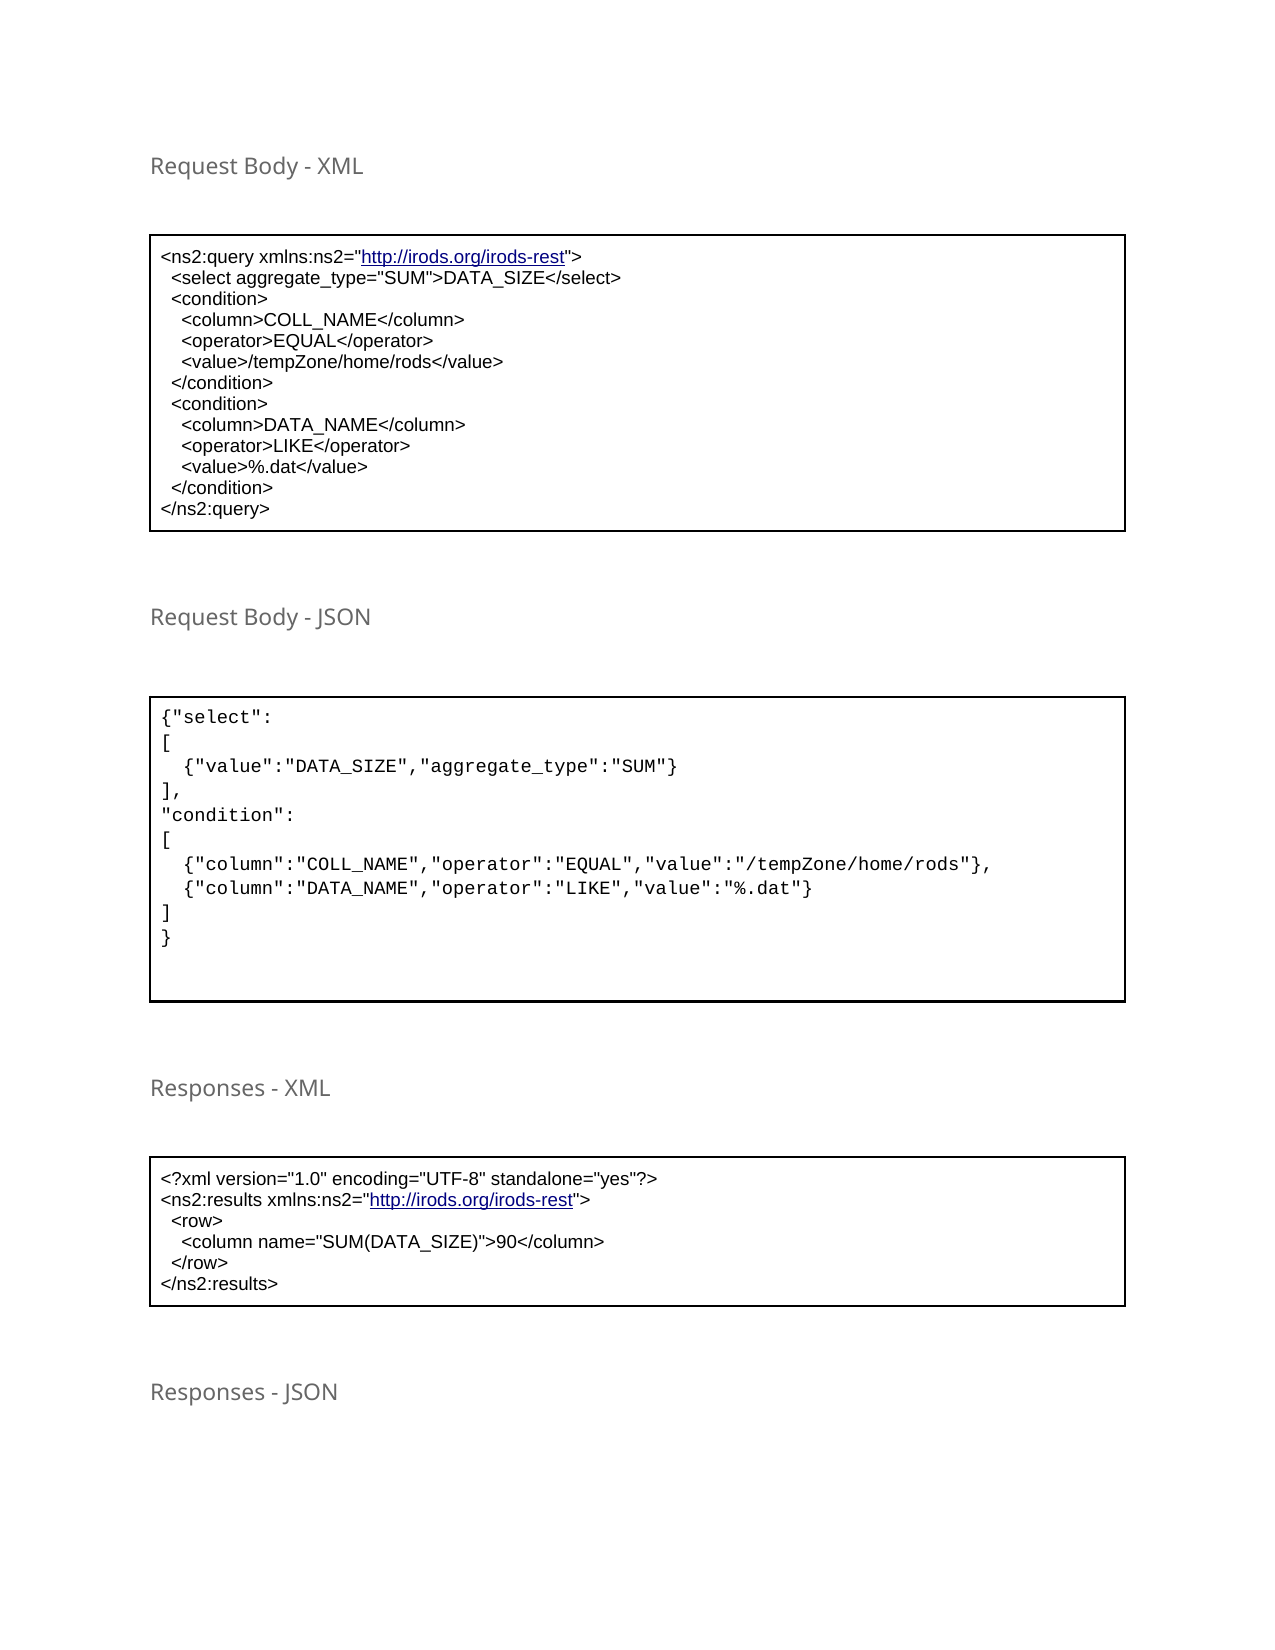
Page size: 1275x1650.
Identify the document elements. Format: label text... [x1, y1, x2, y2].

table_header {"select": [ {"value":"DATA_SIZE","aggregate_type":"SUM"} ], "condition": [ {"column":"COLL_NAME","operator":"EQUAL","value":"/tempZone/home/rods"}, {"column":"DATA_NAME","operator":"LIKE","value":"%.dat"} ] } [151, 698, 1124, 1000]
subtitle Request Body - JSON [150, 601, 1125, 632]
subtitle Responses - JSON [150, 1376, 1125, 1407]
table_header <?xml version="1.0" encoding="UTF-8" standalone="yes"?> <ns2:results xmlns:ns2="http://irods.org/irods-rest"> <row> <column name="SUM(DATA_SIZE)">90</column> </row> </ns2:results> [151, 1158, 1124, 1304]
subtitle Request Body - XML [150, 150, 1125, 181]
subtitle Responses - XML [150, 1072, 1125, 1103]
table_header <ns2:query xmlns:ns2="http://irods.org/irods-rest"> <select aggregate_type="SUM">DATA_SIZE</select> <condition> <column>COLL_NAME</column> <operator>EQUAL</operator> <value>/tempZone/home/rods</value> </condition> <condition> <column>DATA_NAME</column> <operator>LIKE</operator> <value>%.dat</value> </condition> </ns2:query> [151, 236, 1124, 529]
